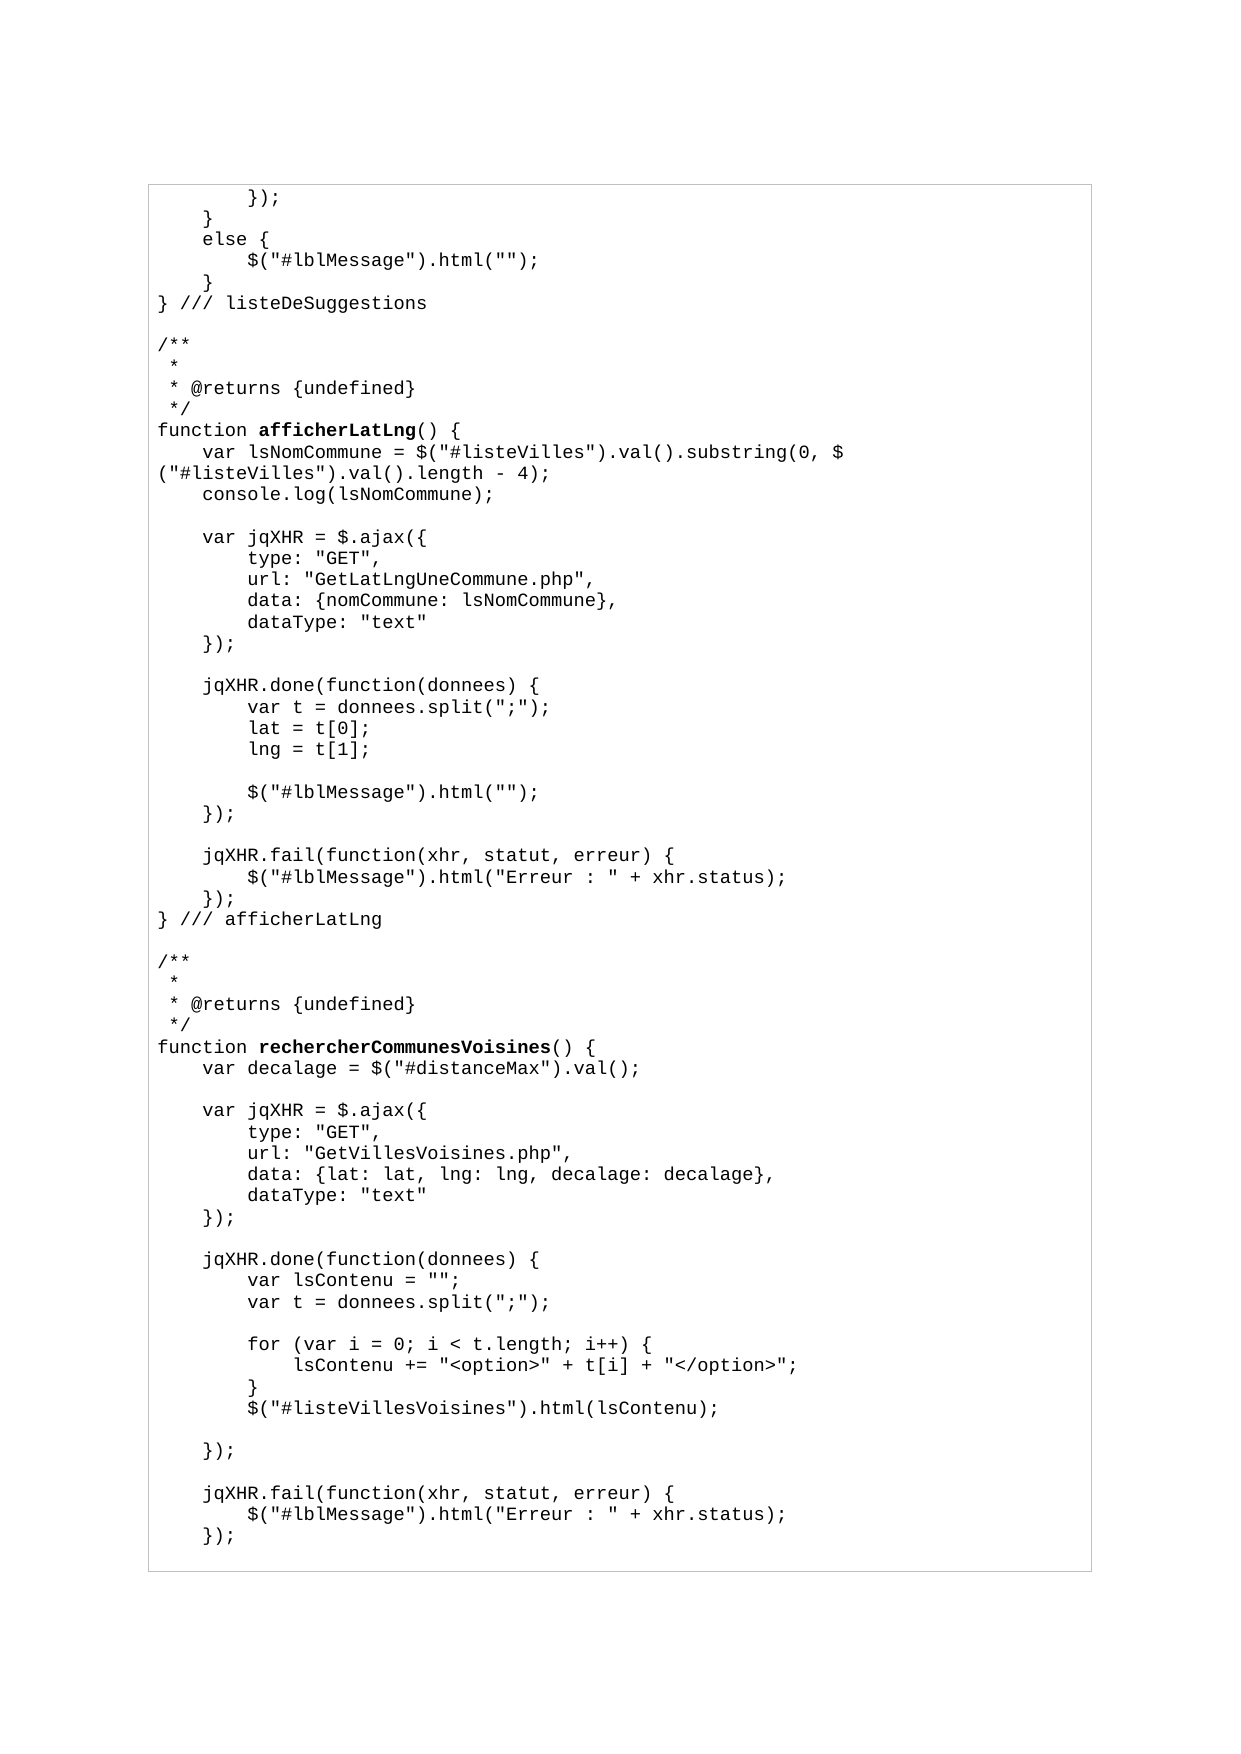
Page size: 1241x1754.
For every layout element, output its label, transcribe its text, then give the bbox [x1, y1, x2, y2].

text }); [149, 1204, 1091, 1229]
text } /// afficherLatLng [149, 907, 1091, 931]
text lat = t[0]; [149, 716, 1091, 737]
text } [149, 269, 1091, 291]
text }); [149, 1438, 1091, 1462]
text data: {lat: lat, lng: lng, decalage: decalage}, [149, 1162, 1091, 1183]
text console.log(lsNomCommune); [149, 482, 1091, 506]
text }); [149, 631, 1091, 655]
text * [149, 354, 1091, 376]
text url: "GetLatLngUneCommune.php", [149, 567, 1091, 588]
text jqXHR.done(function(donnees) { [149, 1247, 1091, 1268]
text * [149, 971, 1091, 992]
text } /// listeDeSuggestions [149, 291, 1091, 315]
text else { [149, 227, 1091, 248]
text /** [149, 949, 1091, 971]
text dataType: "text" [149, 1183, 1091, 1204]
text function rechercherCommunesVoisines() { [149, 1034, 1091, 1056]
text for (var i = 0; i < t.length; i++) { [149, 1332, 1091, 1353]
text $("#lblMessage").html(""); [149, 248, 1091, 269]
text type: "GET", [149, 546, 1091, 567]
text var t = donnees.split(";"); [149, 1289, 1091, 1314]
text }); [149, 185, 1091, 206]
text lng = t[1]; [149, 737, 1091, 761]
text */ [149, 397, 1091, 418]
text type: "GET", [149, 1119, 1091, 1141]
text function afficherLatLng() { [149, 418, 1091, 439]
text jqXHR.fail(function(xhr, statut, erreur) { [149, 843, 1091, 864]
text $("#lblMessage").html("Erreur : " + xhr.status); [149, 864, 1091, 886]
text var t = donnees.split(";"); [149, 694, 1091, 716]
text }); [149, 886, 1091, 907]
text var jqXHR = $.ajax({ [149, 1098, 1091, 1119]
text } [149, 206, 1091, 227]
text $("#listeVillesVoisines").html(lsContenu); [149, 1396, 1091, 1420]
text */ [149, 1013, 1091, 1034]
text /** [149, 333, 1091, 354]
text var jqXHR = $.ajax({ [149, 524, 1091, 546]
text var decalage = $("#distanceMax").val(); [149, 1056, 1091, 1080]
text dataType: "text" [149, 609, 1091, 631]
text } [149, 1374, 1091, 1396]
text var lsNomCommune = $("#listeVilles").val().substring(0, $("#listeVilles").val().length - 4); [149, 439, 1091, 482]
text jqXHR.done(function(donnees) { [149, 673, 1091, 694]
text * @returns {undefined} [149, 992, 1091, 1013]
text data: {nomCommune: lsNomCommune}, [149, 588, 1091, 609]
text url: "GetVillesVoisines.php", [149, 1141, 1091, 1162]
text lsContenu += "<option>" + t[i] + "</option>"; [149, 1353, 1091, 1374]
text $("#lblMessage").html("Erreur : " + xhr.status); [149, 1502, 1091, 1523]
text var lsContenu = ""; [149, 1268, 1091, 1289]
text }); [149, 1523, 1091, 1547]
text jqXHR.fail(function(xhr, statut, erreur) { [149, 1481, 1091, 1502]
text * @returns {undefined} [149, 376, 1091, 397]
text $("#lblMessage").html(""); [149, 779, 1091, 801]
text }); [149, 801, 1091, 825]
